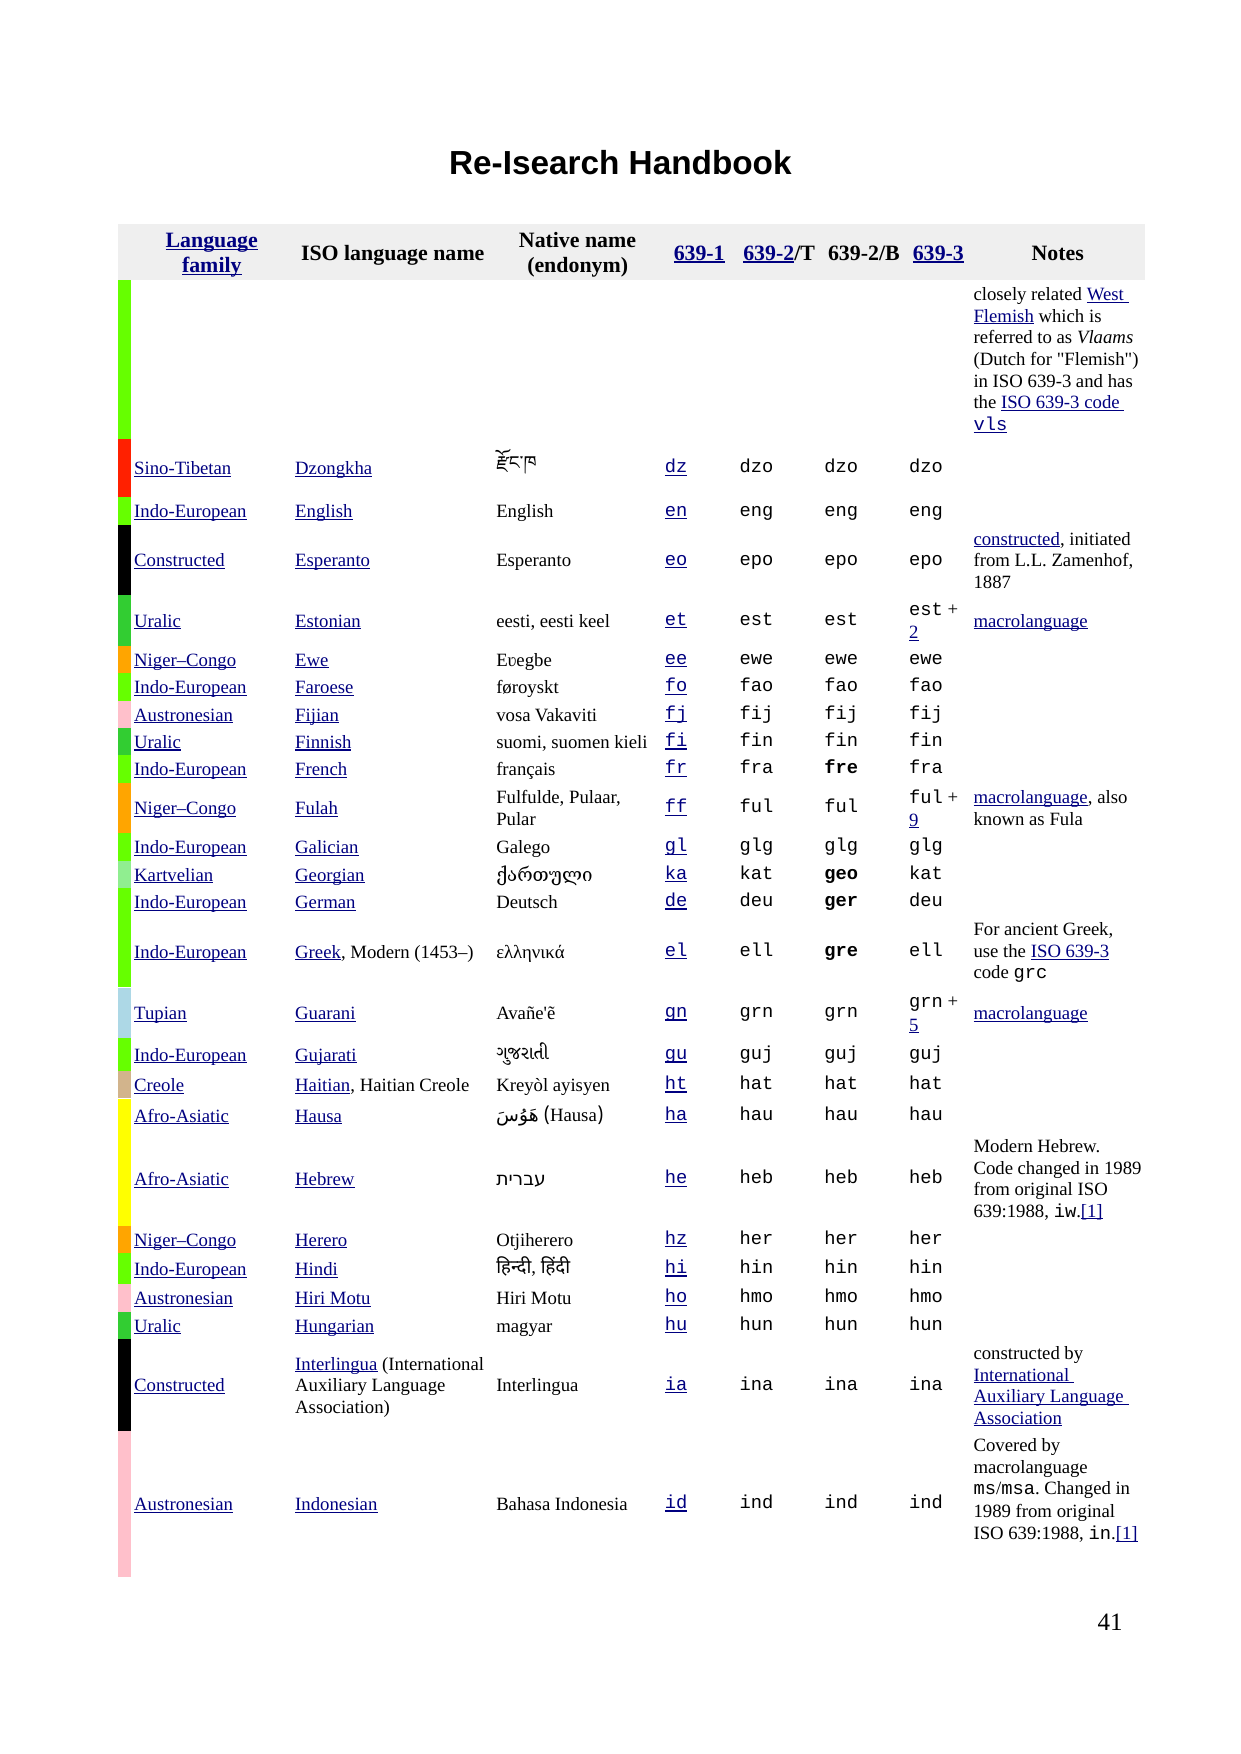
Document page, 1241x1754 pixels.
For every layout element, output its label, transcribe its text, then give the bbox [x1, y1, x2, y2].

table_cell fra [736, 755, 821, 783]
table_cell ewe [736, 646, 821, 673]
table_cell [118, 646, 131, 673]
table_cell [970, 728, 1145, 755]
table_cell dzo [906, 439, 970, 497]
table_cell Indo-European [131, 497, 292, 525]
table_cell Austronesian [131, 701, 292, 728]
table_cell kat [736, 861, 821, 888]
table_cell dz [662, 439, 736, 497]
table_cell Indo-European [131, 755, 292, 783]
table_cell suomi, suomen kieli [493, 728, 662, 755]
table_cell fo [662, 673, 736, 701]
table_cell Deutsch [493, 888, 662, 915]
table_cell fij [821, 701, 906, 728]
table_cell glg [906, 833, 970, 861]
table_cell ka [662, 861, 736, 888]
table_cell Georgian [292, 861, 493, 888]
table_cell ha [662, 1099, 736, 1132]
table_cell English [493, 497, 662, 525]
table_cell fra [906, 755, 970, 783]
table_header 639-3 [906, 224, 970, 280]
table_cell est + 2 [906, 595, 970, 646]
table_cell Interlingua [493, 1339, 662, 1431]
table_cell ina [736, 1339, 821, 1431]
table_cell Kreyòl ayisyen [493, 1071, 662, 1098]
table_cell [970, 646, 1145, 673]
table_cell [970, 888, 1145, 915]
table_cell French [292, 755, 493, 783]
table_cell [970, 701, 1145, 728]
table_cell gn [662, 988, 736, 1038]
table_cell constructed, initiated from L.L. Zamenhof, 1887 [970, 525, 1145, 595]
table_cell [118, 525, 131, 595]
table_cell Avañe'ẽ [493, 988, 662, 1038]
table_cell hin [906, 1253, 970, 1284]
table_cell guj [736, 1038, 821, 1071]
table_cell Austronesian [131, 1284, 292, 1312]
table_cell Modern Hebrew. Code changed in 1989 from original ISO 639:1988, iw.[1] [970, 1132, 1145, 1226]
table_cell fij [906, 701, 970, 728]
table_header ISO language name [292, 224, 493, 280]
table_cell ewe [821, 646, 906, 673]
table_cell eesti, eesti keel [493, 595, 662, 646]
table_cell grn [821, 988, 906, 1038]
table_cell Fijian [292, 701, 493, 728]
table_cell epo [906, 525, 970, 595]
table_cell de [662, 888, 736, 915]
table_cell eo [662, 525, 736, 595]
table_cell Esperanto [493, 525, 662, 595]
table_cell ell [736, 915, 821, 987]
table_header Language family [131, 224, 292, 280]
table_cell Hiri Motu [292, 1284, 493, 1312]
table_cell hz [662, 1226, 736, 1253]
table_cell gre [821, 915, 906, 987]
table_cell fin [906, 728, 970, 755]
table_cell [118, 1431, 131, 1577]
table_cell ho [662, 1284, 736, 1312]
table_cell ewe [906, 646, 970, 673]
table_cell hu [662, 1312, 736, 1339]
table_cell [970, 497, 1145, 525]
table_cell id [662, 1431, 736, 1577]
table_cell hat [906, 1071, 970, 1098]
table_cell Haitian, Haitian Creole [292, 1071, 493, 1098]
table_cell עברית [493, 1132, 662, 1226]
table_cell Hungarian [292, 1312, 493, 1339]
table_cell fij [736, 701, 821, 728]
table_cell Afro-Asiatic [131, 1099, 292, 1132]
table_cell Niger–Congo [131, 646, 292, 673]
table_cell Uralic [131, 595, 292, 646]
table_cell Indo-European [131, 915, 292, 987]
table_cell hin [736, 1253, 821, 1284]
table_cell ful [736, 783, 821, 833]
table_cell ff [662, 783, 736, 833]
table_cell [970, 755, 1145, 783]
table_cell ind [736, 1431, 821, 1577]
table_cell geo [821, 861, 906, 888]
table_cell [118, 783, 131, 833]
table_cell glg [821, 833, 906, 861]
table_cell [118, 915, 131, 987]
table_cell (Hausa) هَوُسَ [493, 1099, 662, 1132]
table_cell macrolanguage, also known as Fula [970, 783, 1145, 833]
table_cell Hebrew [292, 1132, 493, 1226]
table_cell fr [662, 755, 736, 783]
table_cell Indo-European [131, 888, 292, 915]
table_cell guj [821, 1038, 906, 1071]
table_cell [131, 280, 292, 439]
table_cell Eʋegbe [493, 646, 662, 673]
table_cell est [736, 595, 821, 646]
table_cell [118, 861, 131, 888]
table_cell [970, 1038, 1145, 1071]
table_cell hi [662, 1253, 736, 1284]
table_header 639-1 [662, 224, 736, 280]
table_cell eng [821, 497, 906, 525]
table_cell fin [736, 728, 821, 755]
table_cell [118, 1339, 131, 1431]
table_cell Niger–Congo [131, 783, 292, 833]
table_cell Interlingua (International Auxiliary Language Association) [292, 1339, 493, 1431]
table_cell For ancient Greek, use the ISO 639-3 code grc [970, 915, 1145, 987]
table_cell [118, 728, 131, 755]
table_cell Afro-Asiatic [131, 1132, 292, 1226]
table_cell Indo-European [131, 1253, 292, 1284]
table_cell [118, 1071, 131, 1098]
table_cell fao [906, 673, 970, 701]
table_cell deu [906, 888, 970, 915]
table_cell fao [736, 673, 821, 701]
table_cell Fulah [292, 783, 493, 833]
table_cell føroyskt [493, 673, 662, 701]
table_cell [970, 1312, 1145, 1339]
table_cell closely related West Flemish which is referred to as Vlaams (Dutch for "Flemish") in ISO 639-3 and has the ISO 639-3 code vls [970, 280, 1145, 439]
table_cell glg [736, 833, 821, 861]
table_cell ગુજરાતી [493, 1038, 662, 1071]
table_cell fj [662, 701, 736, 728]
table_cell heb [906, 1132, 970, 1226]
table_cell [118, 833, 131, 861]
table_cell [118, 439, 131, 497]
table_cell [906, 280, 970, 439]
table_cell [493, 280, 662, 439]
table_cell [821, 280, 906, 439]
table_cell fao [821, 673, 906, 701]
table_cell [970, 673, 1145, 701]
table_cell el [662, 915, 736, 987]
table_cell ee [662, 646, 736, 673]
table_cell [970, 439, 1145, 497]
table_cell [292, 280, 493, 439]
table_cell deu [736, 888, 821, 915]
table_cell Indo-European [131, 833, 292, 861]
table_header Notes [970, 224, 1145, 280]
table_cell Faroese [292, 673, 493, 701]
table_cell gl [662, 833, 736, 861]
table_cell hun [906, 1312, 970, 1339]
table_cell hau [906, 1099, 970, 1132]
table_cell Covered by macrolanguage ms/msa. Changed in 1989 from original ISO 639:1988, in.[1] [970, 1431, 1145, 1577]
table_cell Ewe [292, 646, 493, 673]
table_cell constructed by International Auxiliary Language Association [970, 1339, 1145, 1431]
table_cell Tupian [131, 988, 292, 1038]
table_cell Guarani [292, 988, 493, 1038]
table_cell [118, 1253, 131, 1284]
table_cell [118, 1099, 131, 1132]
table_cell hun [736, 1312, 821, 1339]
table_cell dzo [821, 439, 906, 497]
table_cell epo [821, 525, 906, 595]
table_cell རྫོང་ཁ [493, 439, 662, 497]
table_cell ht [662, 1071, 736, 1098]
table_cell ina [821, 1339, 906, 1431]
table_cell [970, 833, 1145, 861]
table_cell ina [906, 1339, 970, 1431]
table_cell guj [906, 1038, 970, 1071]
table_cell ful [821, 783, 906, 833]
table_cell hmo [736, 1284, 821, 1312]
table_cell Hiri Motu [493, 1284, 662, 1312]
table_cell her [906, 1226, 970, 1253]
table_cell fi [662, 728, 736, 755]
table_cell ქართული [493, 861, 662, 888]
table_cell [970, 1284, 1145, 1312]
table_cell hat [821, 1071, 906, 1098]
table_cell [970, 861, 1145, 888]
table_cell magyar [493, 1312, 662, 1339]
table_cell fin [821, 728, 906, 755]
table_cell Niger–Congo [131, 1226, 292, 1253]
table_cell en [662, 497, 736, 525]
table_cell Hausa [292, 1099, 493, 1132]
table_cell [118, 1038, 131, 1071]
table_cell [736, 280, 821, 439]
table_cell ell [906, 915, 970, 987]
table_cell Finnish [292, 728, 493, 755]
table_cell [118, 673, 131, 701]
table_cell macrolanguage [970, 595, 1145, 646]
table_cell [118, 755, 131, 783]
table_cell [118, 1312, 131, 1339]
table_cell Indonesian [292, 1431, 493, 1577]
table_cell Esperanto [292, 525, 493, 595]
table_cell ind [906, 1431, 970, 1577]
table_cell ελληνικά [493, 915, 662, 987]
table_cell [118, 497, 131, 525]
table_cell Greek, Modern (1453–) [292, 915, 493, 987]
table_cell hau [821, 1099, 906, 1132]
table_cell et [662, 595, 736, 646]
table_cell her [821, 1226, 906, 1253]
table_cell hmo [906, 1284, 970, 1312]
table_cell dzo [736, 439, 821, 497]
table_cell [118, 888, 131, 915]
table_cell Estonian [292, 595, 493, 646]
table_cell [970, 1071, 1145, 1098]
table_cell [118, 280, 131, 439]
table_cell Dzongkha [292, 439, 493, 497]
table_cell [118, 701, 131, 728]
table_cell [970, 1253, 1145, 1284]
table_cell vosa Vakaviti [493, 701, 662, 728]
table_cell fre [821, 755, 906, 783]
table_cell Uralic [131, 1312, 292, 1339]
table_cell [118, 988, 131, 1038]
table_cell hun [821, 1312, 906, 1339]
table_cell he [662, 1132, 736, 1226]
table_cell hin [821, 1253, 906, 1284]
table_cell Constructed [131, 525, 292, 595]
table_cell Otjiherero [493, 1226, 662, 1253]
table_cell ia [662, 1339, 736, 1431]
table_cell [970, 1099, 1145, 1132]
table_cell hau [736, 1099, 821, 1132]
table_cell Gujarati [292, 1038, 493, 1071]
table_cell [118, 1132, 131, 1226]
table_cell Hindi [292, 1253, 493, 1284]
table_cell eng [736, 497, 821, 525]
table_cell heb [821, 1132, 906, 1226]
table_cell her [736, 1226, 821, 1253]
table_cell Fulfulde, Pulaar, Pular [493, 783, 662, 833]
table_cell macrolanguage [970, 988, 1145, 1038]
table_cell grn + 5 [906, 988, 970, 1038]
table_header 639-2/B [821, 224, 906, 280]
table_cell [970, 1226, 1145, 1253]
table_cell eng [906, 497, 970, 525]
table_cell Indo-European [131, 1038, 292, 1071]
table_cell [118, 1284, 131, 1312]
table_cell Creole [131, 1071, 292, 1098]
table_cell Herero [292, 1226, 493, 1253]
table_cell epo [736, 525, 821, 595]
table_cell Indo-European [131, 673, 292, 701]
table_cell kat [906, 861, 970, 888]
table_cell hat [736, 1071, 821, 1098]
table_cell Bahasa Indonesia [493, 1431, 662, 1577]
table_cell Constructed [131, 1339, 292, 1431]
table_cell [118, 595, 131, 646]
table_cell Kartvelian [131, 861, 292, 888]
table_cell हिन्दी, हिंदी [493, 1253, 662, 1284]
table_cell hmo [821, 1284, 906, 1312]
table_cell grn [736, 988, 821, 1038]
table_cell [662, 280, 736, 439]
table_cell gu [662, 1038, 736, 1071]
table_cell ger [821, 888, 906, 915]
table_cell heb [736, 1132, 821, 1226]
table_header Native name (endonym) [493, 224, 662, 280]
table_cell ful + 9 [906, 783, 970, 833]
table_cell ind [821, 1431, 906, 1577]
table_cell Galego [493, 833, 662, 861]
table_cell Galician [292, 833, 493, 861]
table_cell English [292, 497, 493, 525]
table_cell français [493, 755, 662, 783]
table_cell est [821, 595, 906, 646]
table_cell German [292, 888, 493, 915]
table_cell Uralic [131, 728, 292, 755]
table_header [118, 224, 131, 280]
table_header 639-2/T [736, 224, 821, 280]
table_cell [118, 1226, 131, 1253]
table_cell Austronesian [131, 1431, 292, 1577]
table_cell Sino-Tibetan [131, 439, 292, 497]
